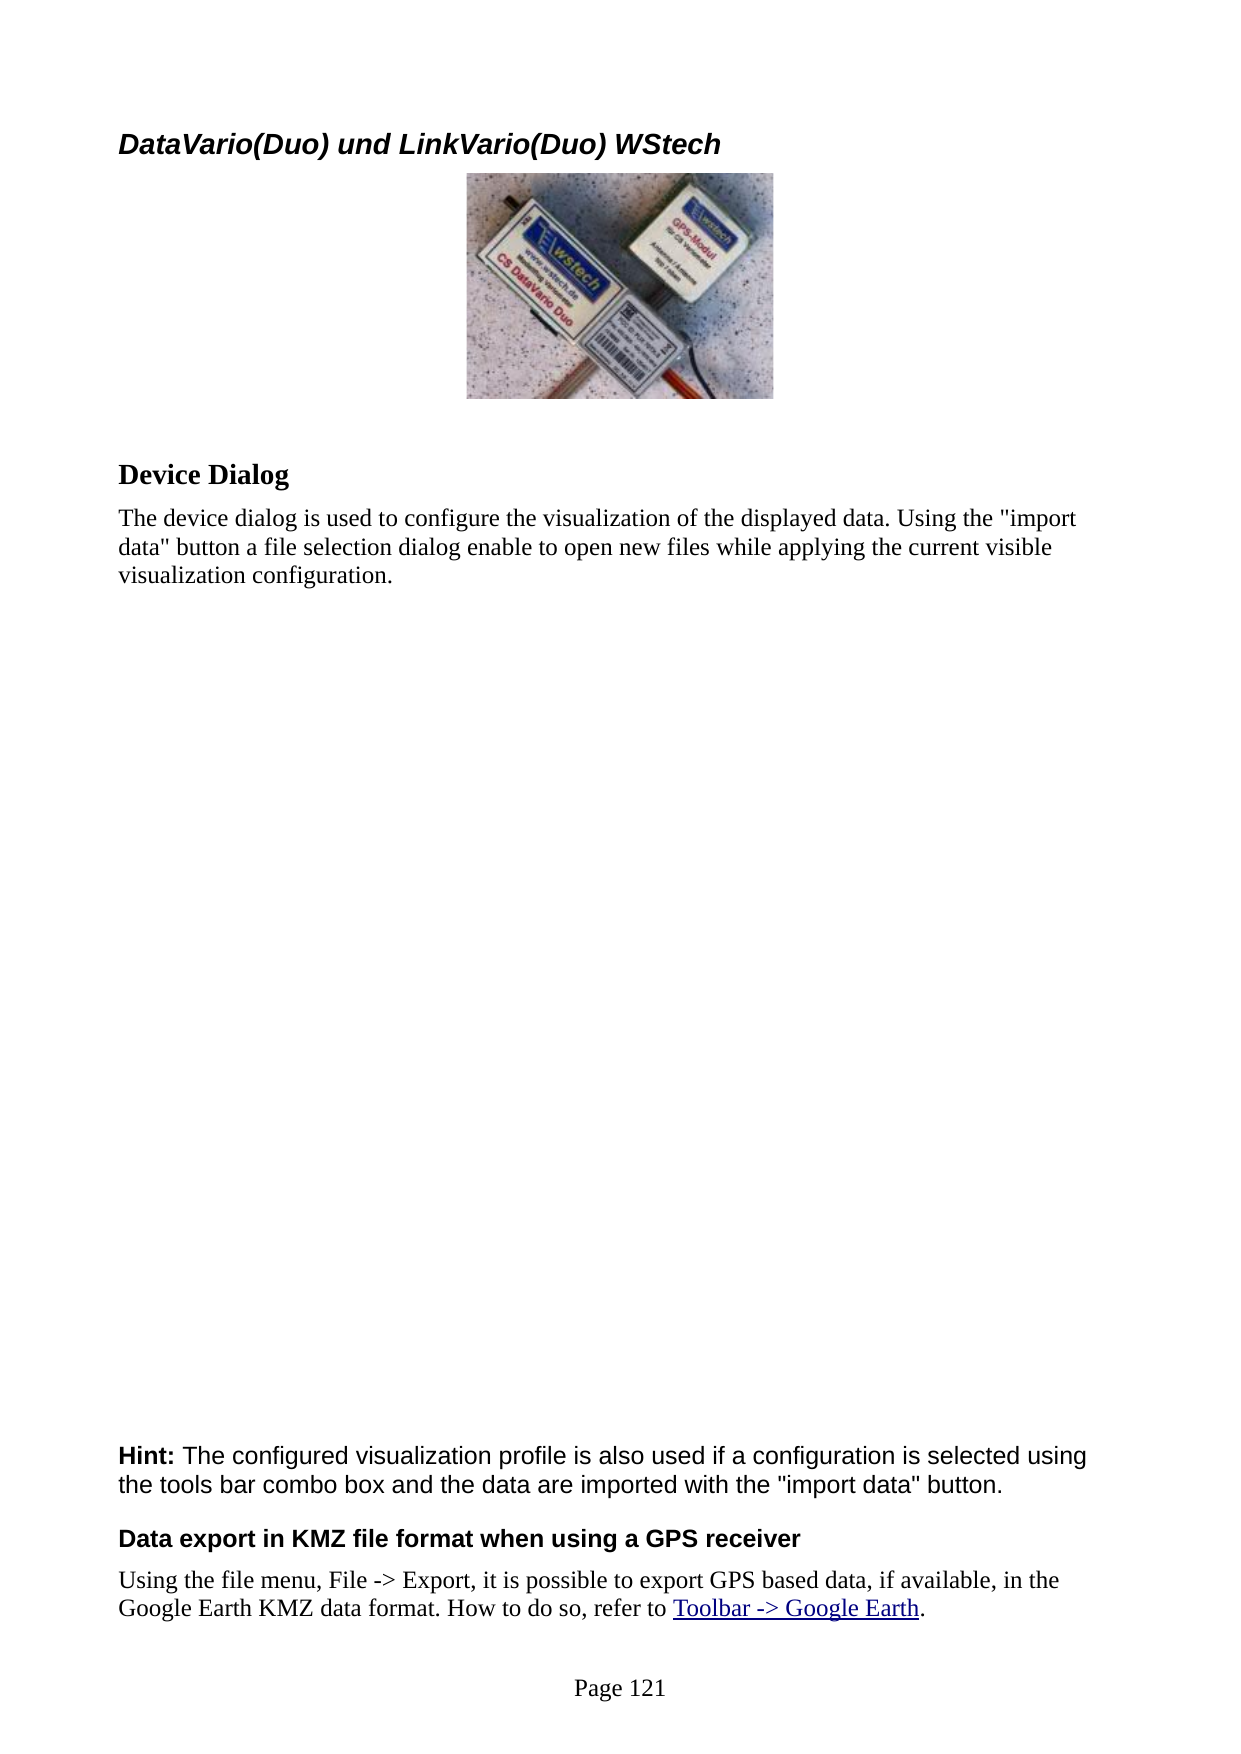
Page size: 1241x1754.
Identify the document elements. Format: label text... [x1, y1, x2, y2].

text Hint: The configured visualization profile is also used if a configuration is selected using the tools bar combo box and the data are imported with the "import data" button. [118, 1441, 1122, 1498]
subtitle Data export in KMZ file format when using a GPS receiver [118, 1523, 1122, 1552]
subtitle Device Dialog [118, 457, 1122, 490]
text Using the file menu, File -> Export, it is possible to export GPS based data, if available, in the Google Earth KMZ data format. How to do so, refer to Toolbar -> Google Earth. [118, 1565, 1122, 1622]
picture [466, 173, 774, 399]
text The device dialog is used to configure the visualization of the displayed data. Using the "import data" button a file selection dialog enable to open new files while applying the current visible visualization configuration. [118, 503, 1122, 589]
subtitle DataVario(Duo) und LinkVario(Duo) WStech [118, 127, 1122, 161]
